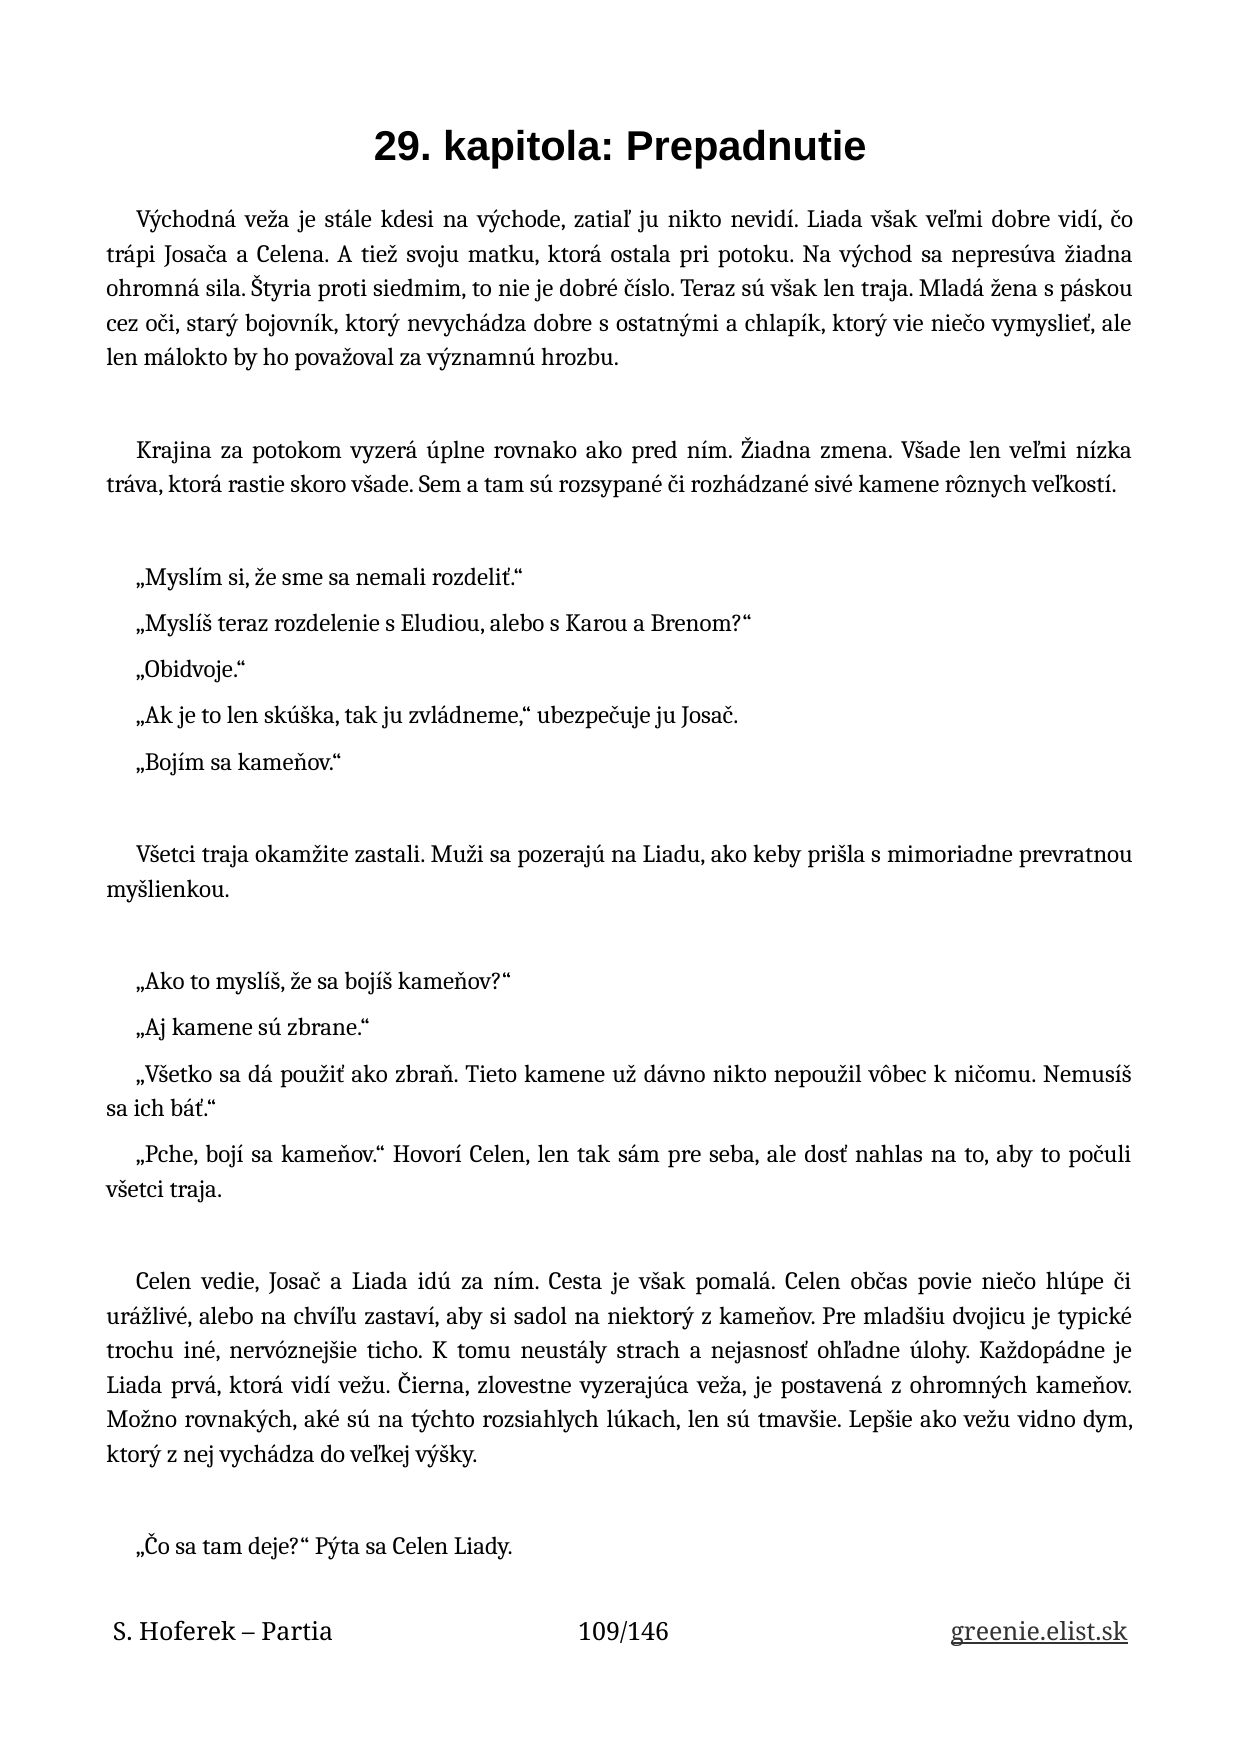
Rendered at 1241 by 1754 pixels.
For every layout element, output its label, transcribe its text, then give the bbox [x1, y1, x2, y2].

text Celen vedie, Josač a Liada idú za ním. Cesta je však pomalá. Celen občas povie niečo hlúpe či urážlivé, alebo na chvíľu zastaví, aby si sadol na niektorý z kameňov. Pre mladšiu dvojicu je typické trochu iné, nervóznejšie ticho. K tomu neustály strach a nejasnosť ohľadne úlohy. Každopádne je Liada prvá, ktorá vidí vežu. Čierna, zlovestne vyzerajúca veža, je postavená z ohromných kameňov. Možno rovnakých, aké sú na týchto rozsiahlych lúkach, len sú tmavšie. Lepšie ako vežu vidno dym, ktorý z nej vychádza do veľkej výšky. [106, 1267, 1134, 1468]
text „Bojím sa kameňov.“ [106, 748, 1134, 776]
text „Všetko sa dá použiť ako zbraň. Tieto kamene už dávno nikto nepoužil vôbec k ničomu. Nemusíš sa ich báť.“ [106, 1059, 1134, 1123]
text „Pche, bojí sa kameňov.“ Hovorí Celen, len tak sám pre seba, ale dosť nahlas na to, aby to počuli všetci traja. [106, 1140, 1134, 1203]
text „Obidvoje.“ [106, 655, 1134, 684]
text Krajina za potokom vyzerá úplne rovnako ako pred ním. Žiadna zmena. Všade len veľmi nízka tráva, ktorá rastie skoro všade. Sem a tam sú rozsypané či rozhádzané sivé kamene rôznych veľkostí. [106, 436, 1134, 499]
subtitle 29. kapitola: Prepadnutie [106, 121, 1134, 169]
text Východná veža je stále kdesi na východe, zatiaľ ju nikto nevidí. Liada však veľmi dobre vidí, čo trápi Josača a Celena. A tiež svoju matku, ktorá ostala pri potoku. Na východ sa nepresúva žiadna ohromná sila. Štyria proti siedmim, to nie je dobré číslo. Teraz sú však len traja. Mladá žena s páskou cez oči, starý bojovník, ktorý nevychádza dobre s ostatnými a chlapík, ktorý vie niečo vymyslieť, ale len málokto by ho považoval za významnú hrozbu. [106, 205, 1134, 372]
text „Ako to myslíš, že sa bojíš kameňov?“ [106, 967, 1134, 996]
text „Myslíš teraz rozdelenie s Eludiou, alebo s Karou a Brenom?“ [106, 609, 1134, 638]
text „Čo sa tam deje?“ Pýta sa Celen Liady. [106, 1532, 1134, 1561]
text „Myslím si, že sme sa nemali rozdeliť.“ [106, 563, 1134, 591]
text „Ak je to len skúška, tak ju zvládneme,“ ubezpečuje ju Josač. [106, 701, 1134, 730]
text „Aj kamene sú zbrane.“ [106, 1013, 1134, 1042]
text Všetci traja okamžite zastali. Muži sa pozerajú na Liadu, ako keby prišla s mimoriadne prevratnou myšlienkou. [106, 840, 1134, 903]
